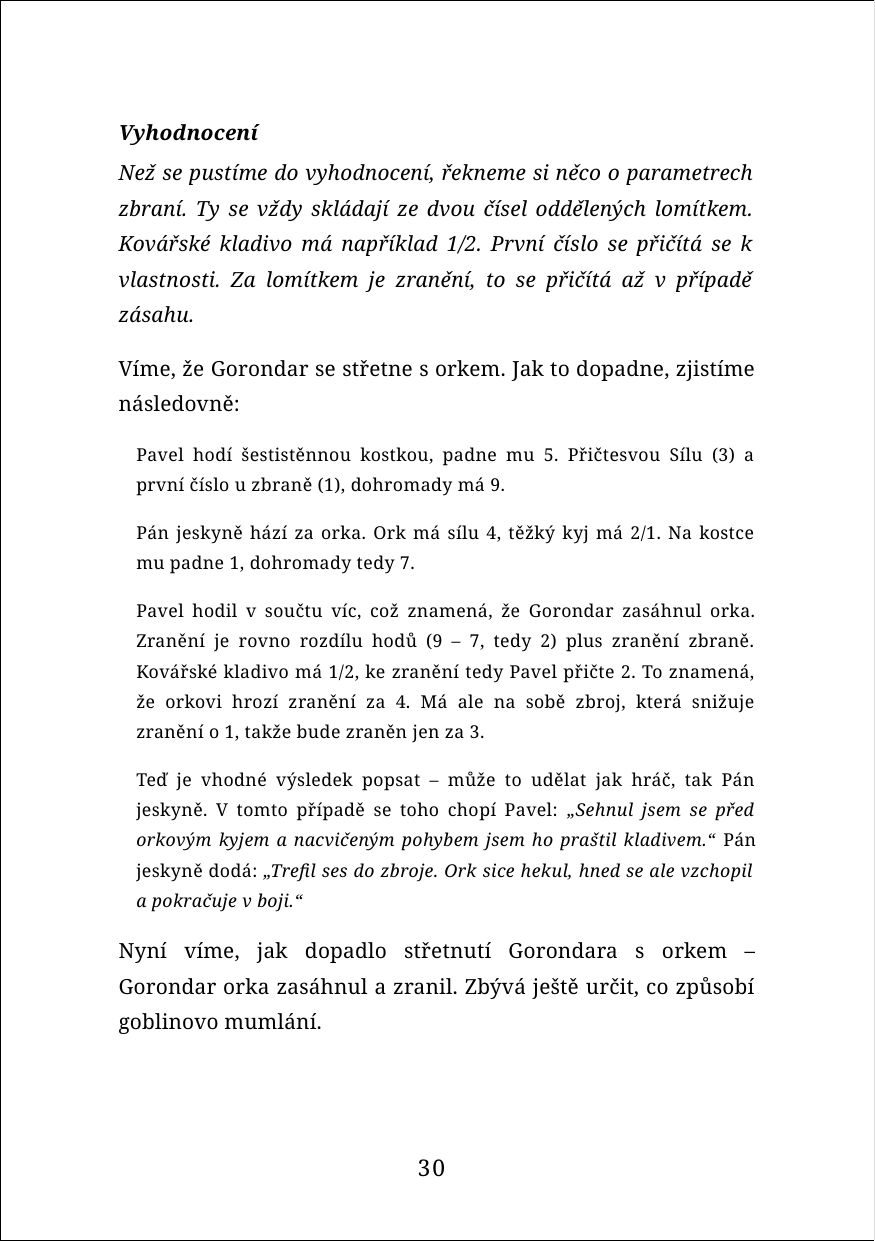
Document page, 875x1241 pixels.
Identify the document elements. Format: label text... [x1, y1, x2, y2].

text Víme, že Gorondar se střetne s orkem. Jak to dopadne, zjistíme následovně: [118, 354, 756, 418]
subtitle Vyhodnocení [118, 118, 756, 147]
text Pán jeskyně hází za orka. Ork má sílu 4, těžký kyj má 2/1. Na kostce mu padne 1, dohromady tedy 7. [136, 521, 756, 575]
text Nyní víme, jak dopadlo střetnutí Gorondara s orkem – Gorondar orka zasáhnul a zranil. Zbývá ještě určit, co způsobí goblinovo mumlání. [118, 936, 756, 1036]
text Teď je vhodné výsledek popsat – může to udělat jak hráč, tak Pán jeskyně. V tomto případě se toho chopí Pavel: „Sehnul jsem se před orkovým kyjem a nacvičeným pohybem jsem ho praštil kladivem.“ Pán jeskyně dodá: „Trefil ses do zbroje. Ork sice hekul, hned se ale vzchopil a pokračuje v boji.“ [136, 767, 756, 912]
text Než se pustíme do vyhodnocení, řekneme si něco o parametrech zbraní. Ty se vždy skládají ze dvou čísel oddělených lomítkem. Kovářské kladivo má například 1/2. První číslo se přičítá se k vlastnosti. Za lomítkem je zranění, to se přičítá až v případě zásahu. [118, 158, 756, 329]
text Pavel hodí šestistěnnou kostkou, padne mu 5. Přičtesvou Sílu (3) a první číslo u zbraně (1), dohromady má 9. [136, 442, 756, 497]
text Pavel hodil v součtu víc, což znamená, že Gorondar zasáhnul orka. Zranění je rovno rozdílu hodů (9 – 7, tedy 2) plus zranění zbraně. Kovářské kladivo má 1/2, ke zranění tedy Pavel přičte 2. To znamená, že orkovi hrozí zranění za 4. Má ale na sobě zbroj, která snižuje zranění o 1, takže bude zraněn jen za 3. [136, 599, 756, 744]
